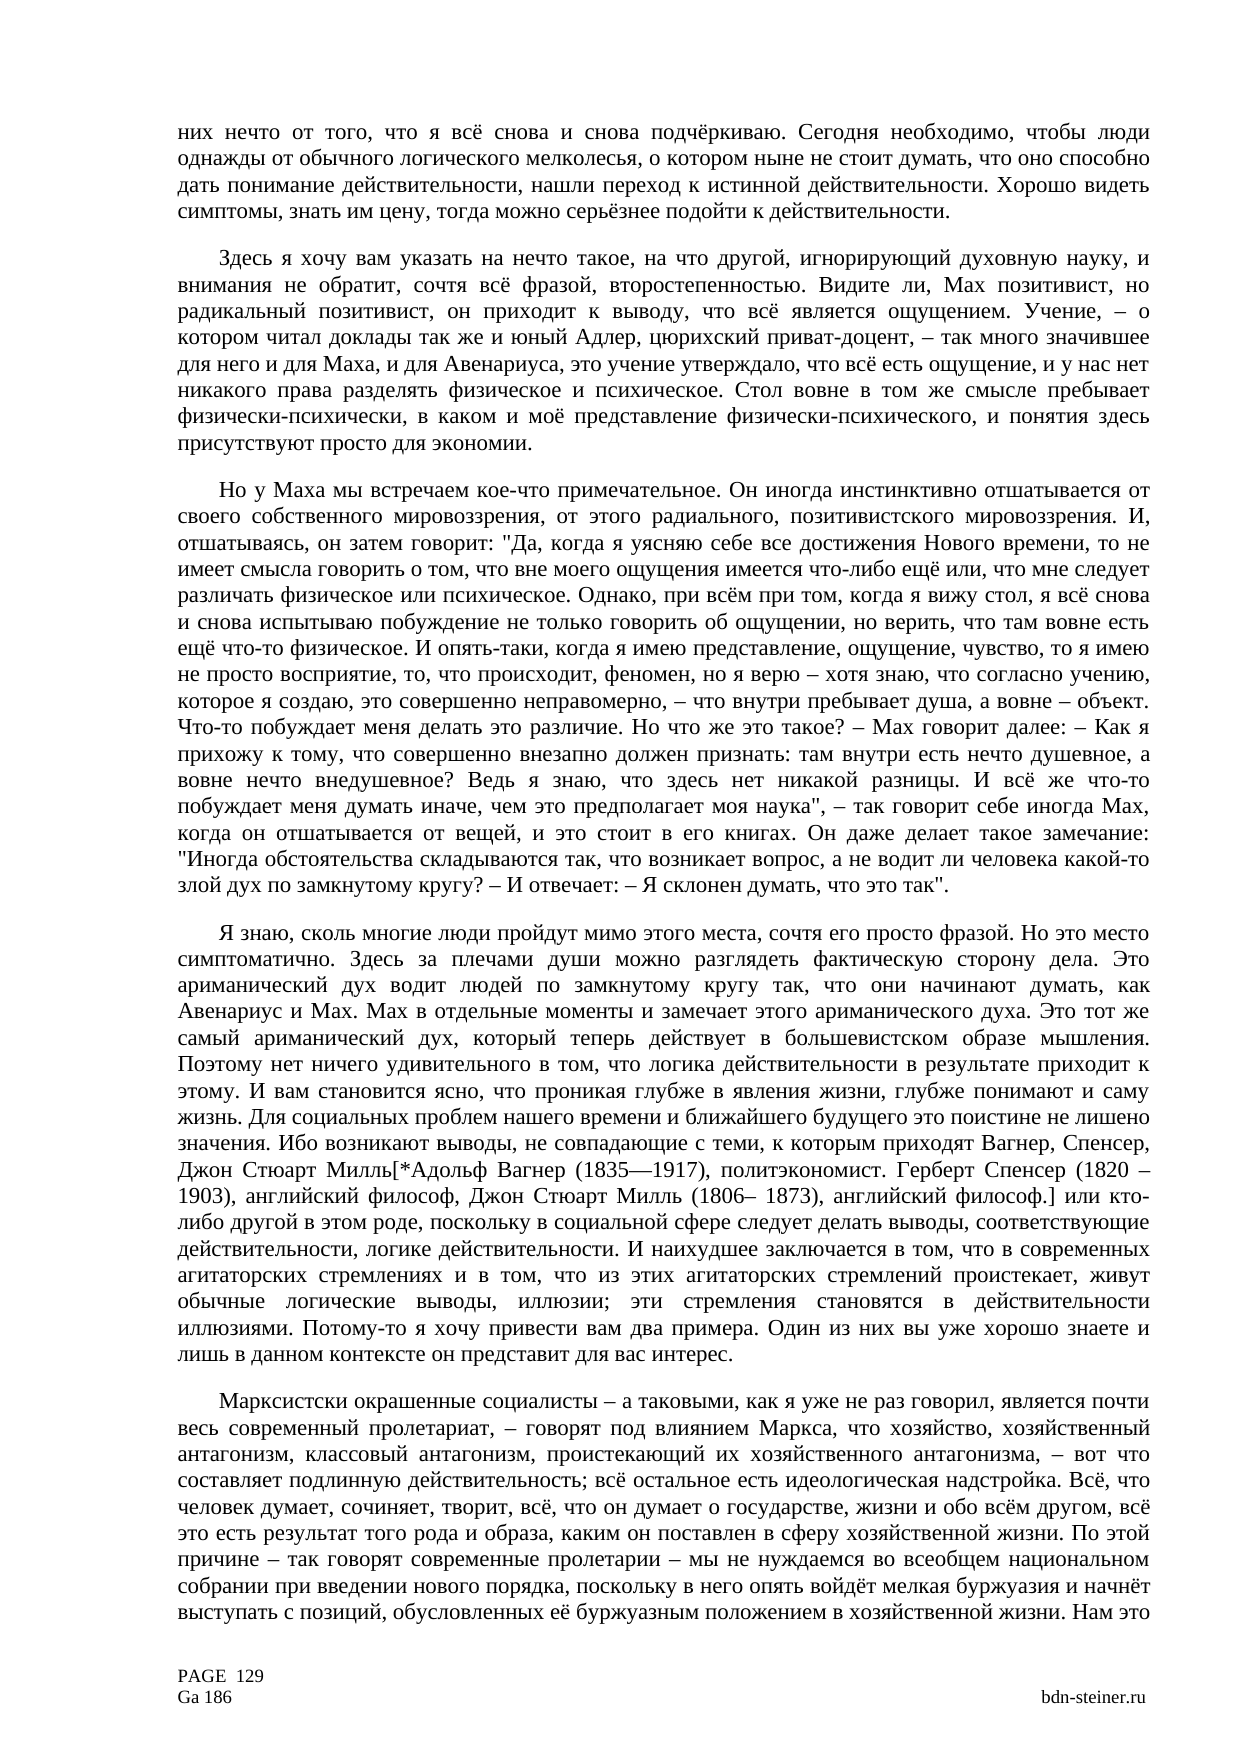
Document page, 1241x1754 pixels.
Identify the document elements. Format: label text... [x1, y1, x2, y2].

text них нечто от того, что я всё снова и снова подчёркиваю. Сегодня необходимо, чтобы люди однажды от обычного логического мелколесья, о котором ныне не стоит думать, что оно способно дать понимание действительности, нашли переход к истинной действительности. Хорошо видеть симптомы, знать им цену, тогда можно серьёзнее подойти к действительности. [177, 118, 1152, 223]
text Но у Маха мы встречаем кое-что примечательное. Он иногда инстинктивно отшатывается от своего собственного мировоззрения, от этого радиального, позитивистского мировоззрения. И, отшатываясь, он затем говорит: "Да, когда я уясняю себе все достижения Нового времени, то не имеет смысла говорить о том, что вне моего ощущения имеется что-либо ещё или, что мне следует различать физическое или психическое. Однако, при всём при том, когда я вижу стол, я всё снова и снова испытываю побуждение не только говорить об ощущении, но верить, что там вовне есть ещё что-то физическое. И опять-таки, когда я имею представление, ощущение, чувство, то я имею не просто восприятие, то, что происходит, феномен, но я верю – хотя знаю, что согласно учению, которое я создаю, это совершенно неправомерно, – что внутри пребывает душа, а вовне – объект. Что-то побуждает меня делать это различие. Но что же это такое? – Мах говорит далее: – Как я прихожу к тому, что совершенно внезапно должен признать: там внутри есть нечто душевное, а вовне нечто внедушевное? Ведь я знаю, что здесь нет никакой разницы. И всё же что-то побуждает меня думать иначе, чем это предполагает моя наука", – так говорит себе иногда Мах, когда он отшатывается от вещей, и это стоит в его книгах. Он даже делает такое замечание: "Иногда обстоятельства складываются так, что возникает вопрос, а не водит ли человека какой-то злой дух по замкнутому кругу? – И отвечает: – Я склонен думать, что это так". [177, 476, 1152, 898]
text Здесь я хочу вам указать на нечто такое, на что другой, игнорирующий духовную науку, и внимания не обратит, сочтя всё фразой, второстепенностью. Видите ли, Мах позитивист, но радикальный позитивист, он приходит к выводу, что всё является ощущением. Учение, – о котором читал доклады так же и юный Адлер, цюрихский приват-доцент, – так много значившее для него и для Маха, и для Авенариуса, это учение утверждало, что всё есть ощущение, и у нас нет никакого права разделять физическое и психическое. Стол вовне в том же смысле пребывает физически-психически, в каком и моё представление физически-психического, и понятия здесь присутствуют просто для экономии. [177, 244, 1152, 455]
text Я знаю, сколь многие люди пройдут мимо этого места, сочтя его просто фразой. Но это место симптоматично. Здесь за плечами души можно разглядеть фактическую сторону дела. Это ариманический дух водит людей по замкнутому кругу так, что они начинают думать, как Авенариус и Мах. Мах в отдельные моменты и замечает этого ариманического духа. Это тот же самый ариманический дух, который теперь действует в большевистском образе мышления. Поэтому нет ничего удивительного в том, что логика действительности в результате приходит к этому. И вам становится ясно, что проникая глубже в явления жизни, глубже понимают и саму жизнь. Для социальных проблем нашего времени и ближайшего будущего это поистине не лишено значения. Ибо возникают выводы, не совпадающие с теми, к которым приходят Вагнер, Спенсер, Джон Стюарт Милль[*Адольф Вагнер (1835—1917), политэкономист. Герберт Спенсер (1820 – 1903), английский философ, Джон Стюарт Милль (1806– 1873), английский философ.] или кто-либо другой в этом роде, поскольку в социальной сфере следует делать выводы, соответствующие действительности, логике действительности. И наихудшее заключается в том, что в современных агитаторских стремлениях и в том, что из этих агитаторских стремлений проистекает, живут обычные логические выводы, иллюзии; эти стремления становятся в действительности иллюзиями. Потому-то я хочу привести вам два примера. Один из них вы уже хорошо знаете и лишь в данном контексте он представит для вас интерес. [177, 918, 1152, 1367]
text Марксистски окрашенные социалисты – а таковыми, как я уже не раз говорил, является почти весь современный пролетариат, – говорят под влиянием Маркса, что хозяйство, хозяйственный антагонизм, классовый антагонизм, проистекающий их хозяйственного антагонизма, – вот что составляет подлинную действительность; всё остальное есть идеологическая надстройка. Всё, что человек думает, сочиняет, творит, всё, что он думает о государстве, жизни и обо всём другом, всё это есть результат того рода и образа, каким он поставлен в сферу хозяйственной жизни. По этой причине – так говорят современные пролетарии – мы не нуждаемся во всеобщем национальном собрании при введении нового порядка, поскольку в него опять войдёт мелкая буржуазия и начнёт выступать с позиций, обусловленных её буржуазным положением в хозяйственной жизни. Нам это [177, 1387, 1152, 1624]
